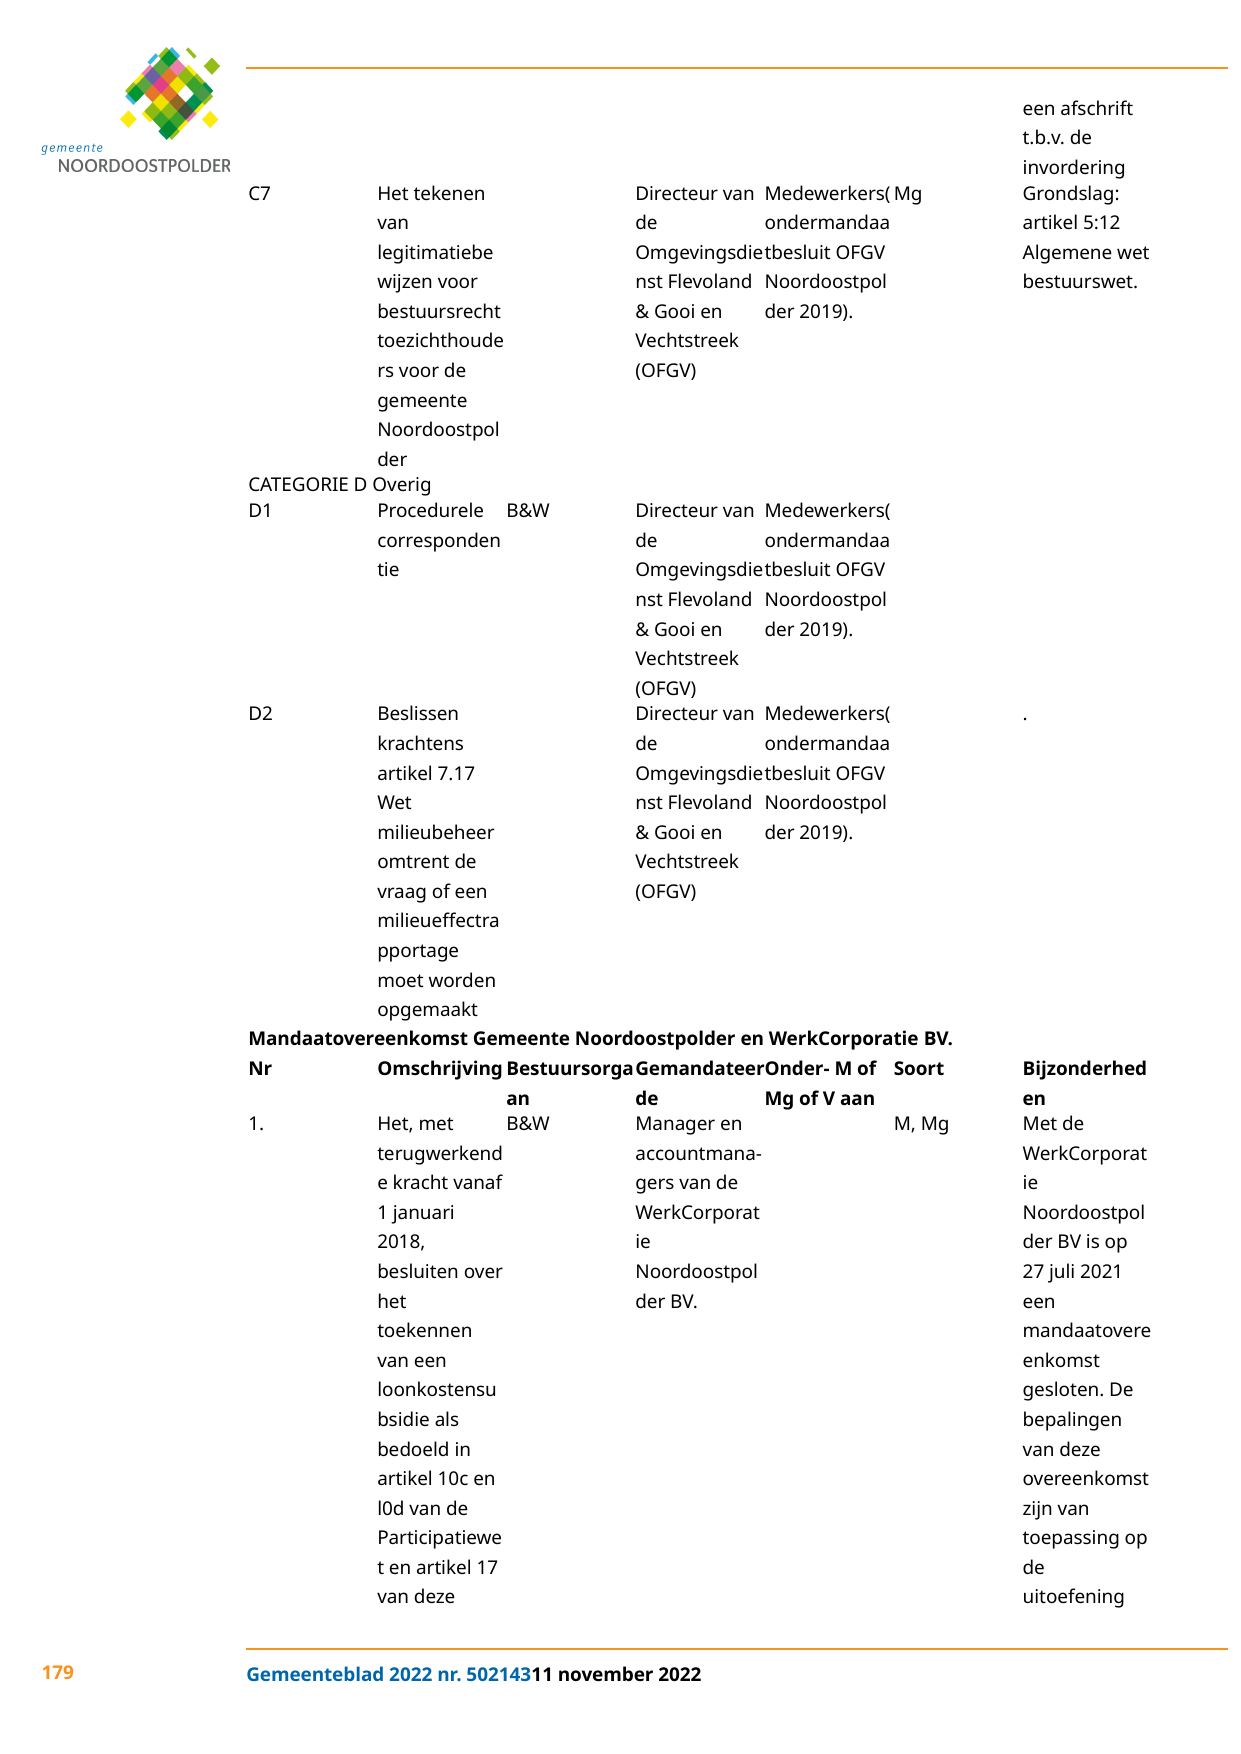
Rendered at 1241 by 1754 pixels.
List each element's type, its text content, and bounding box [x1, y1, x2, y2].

table_cell [894, 498, 1022, 701]
table_cell [635, 95, 764, 180]
table_header Soort [894, 1055, 1022, 1110]
table_cell C7 [248, 180, 377, 472]
table_cell B&W [506, 1110, 635, 1609]
table_cell [764, 1110, 893, 1609]
table_header Omschrijving [377, 1055, 506, 1110]
table_cell [506, 180, 635, 472]
table_cell Medewerkers(ondermandaatbesluit OFGV Noordoostpolder 2019). [764, 498, 893, 701]
table_header Bijzonderheden [1023, 1055, 1152, 1110]
table_cell Procedurele correspondentie [377, 498, 506, 701]
table_cell . [1023, 701, 1152, 1022]
table_cell D2 [248, 701, 377, 1022]
table_cell [248, 95, 377, 180]
table_cell B&W [506, 498, 635, 701]
table_cell Beslissen krachtens artikel 7.17 Wet milieubeheer omtrent de vraag of een milieueffectrapportage moet worden opgemaakt [377, 701, 506, 1022]
table_cell M, Mg [894, 1110, 1022, 1609]
table_cell Het, met terugwerkende kracht vanaf 1 januari 2018, besluiten over het toekennen van een loonkostensubsidie als bedoeld in artikel 10c en l0d van de Participatiewet en artikel 17 van deze [377, 1110, 506, 1609]
table_cell Grondslag: artikel 5:12 Algemene wet bestuurswet. [1023, 180, 1152, 472]
table_cell [894, 95, 1022, 180]
table_cell Met de WerkCorporatie Noordoostpolder BV is op 27 juli 2021 een mandaatovereenkomst gesloten. De bepalingen van deze overeenkomst zijn van toepassing op de uitoefening [1023, 1110, 1152, 1609]
table_cell [764, 95, 893, 180]
text Mandaatovereenkomst Gemeente Noordoostpolder en WerkCorporatie BV. [248, 1025, 1152, 1051]
table_cell [377, 95, 506, 180]
table_cell Medewerkers(ondermandaatbesluit OFGV Noordoostpolder 2019). [764, 701, 893, 1022]
table_cell [506, 95, 635, 180]
table_cell Directeur van de Omgevingsdienst Flevoland & Gooi en Vechtstreek (OFGV) [635, 180, 764, 472]
picture [41, 47, 231, 172]
table_cell Manager en accountmana-gers van de WerkCorporatie Noordoostpolder BV. [635, 1110, 764, 1609]
table_cell Directeur van de Omgevingsdienst Flevoland & Gooi en Vechtstreek (OFGV) [635, 701, 764, 1022]
table_cell Medewerkers(ondermandaatbesluit OFGV Noordoostpolder 2019). [764, 180, 893, 472]
table_cell [894, 701, 1022, 1022]
table_cell Het tekenen van legitimatiebewijzen voor bestuursrecht toezichthouders voor de gemeente Noordoostpolder [377, 180, 506, 472]
table_header Nr [248, 1055, 377, 1110]
table_cell Mg [894, 180, 1022, 472]
table_header Gemandateerde [635, 1055, 764, 1110]
table_cell een afschrift t.b.v. de invordering [1023, 95, 1152, 180]
table_cell [1023, 498, 1152, 701]
table_cell 1. [248, 1110, 377, 1609]
table_header Onder- M of Mg of V aan [764, 1055, 893, 1110]
table_header Bestuursorgaan [506, 1055, 635, 1110]
table_cell D1 [248, 498, 377, 701]
table_cell [506, 701, 635, 1022]
table_cell CATEGORIE D Overig [248, 472, 1152, 497]
table_cell Directeur van de Omgevingsdienst Flevoland & Gooi en Vechtstreek (OFGV) [635, 498, 764, 701]
